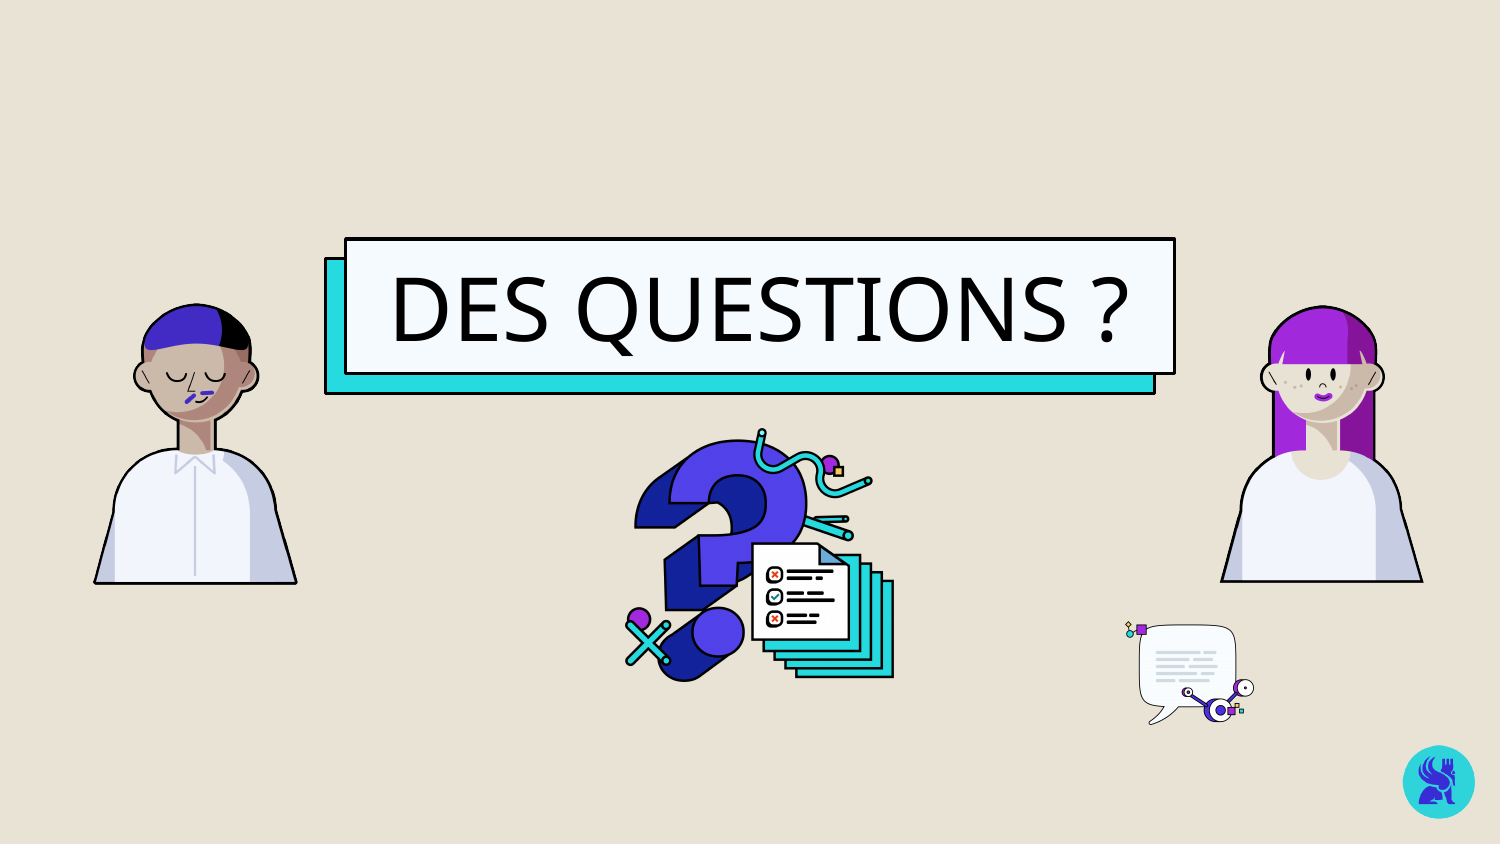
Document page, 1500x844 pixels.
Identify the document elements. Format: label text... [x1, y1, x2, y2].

picture [1219, 305, 1424, 584]
picture [625, 428, 894, 682]
text_box [325, 258, 1155, 394]
title DES QUESTIONS ? [345, 239, 1175, 374]
picture [93, 303, 298, 585]
picture [1402, 745, 1475, 819]
picture [1125, 621, 1254, 725]
